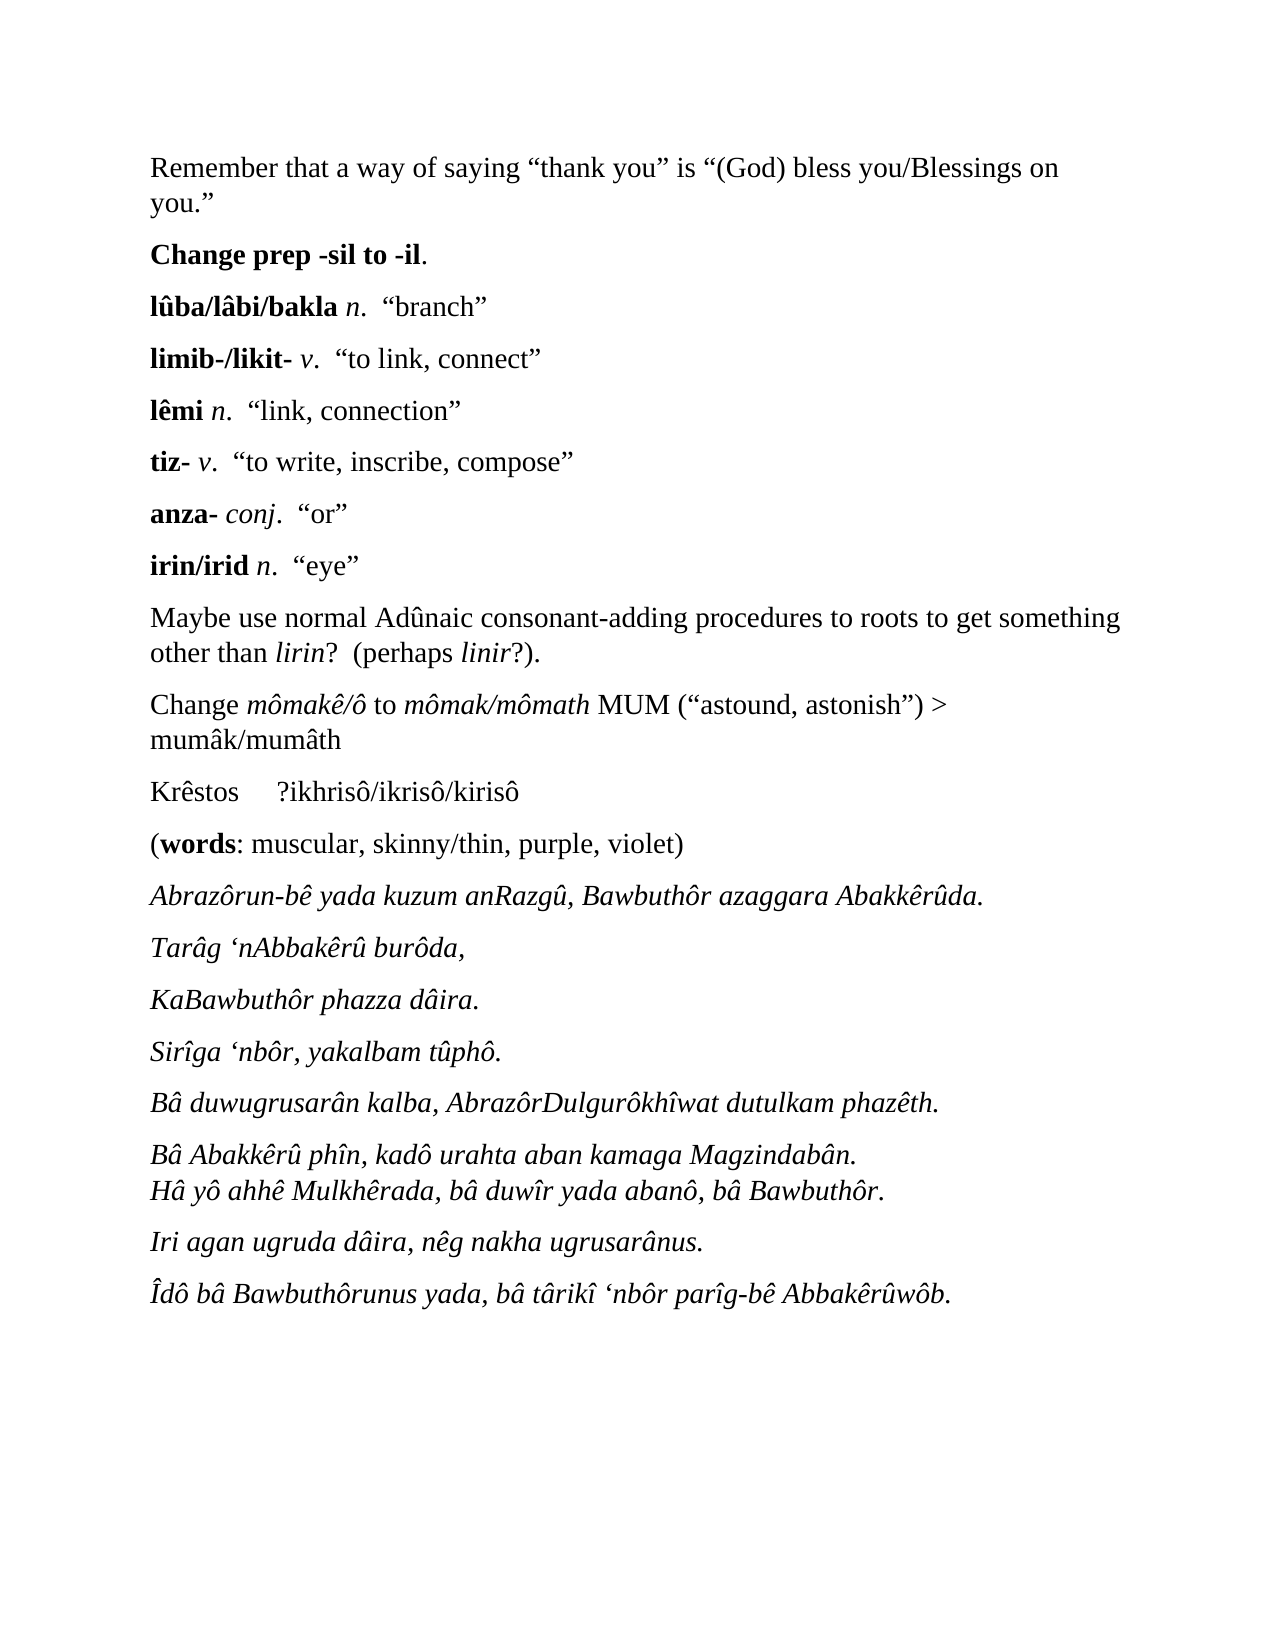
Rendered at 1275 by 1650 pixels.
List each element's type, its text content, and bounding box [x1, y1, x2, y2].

text limib-/likit- v. “to link, connect” [150, 341, 1125, 374]
text Krêstos  ?ikhrisô/ikrisô/kirisô [150, 774, 1125, 808]
text irin/irid n. “eye” [150, 548, 1125, 582]
text lûba/lâbi/bakla n. “branch” [150, 289, 1125, 322]
text Maybe use normal Adûnaic consonant-adding procedures to roots to get something other than lirin? (perhaps linir?). [150, 600, 1125, 669]
text anza- conj. “or” [150, 496, 1125, 530]
text Bâ Abakkêrû phîn, kadô urahta aban kamaga Magzindabân. Hâ yô ahhê Mulkhêrada, bâ duwîr yada abanô, bâ Bawbuthôr. [150, 1137, 1125, 1206]
text Remember that a way of saying “thank you” is “(God) bless you/Blessings on you.” [150, 150, 1125, 219]
text Change prep -sil to -il. [150, 237, 1125, 271]
text (words: muscular, skinny/thin, purple, violet) [150, 826, 1125, 860]
text Abrazôrun-bê yada kuzum anRazgû, Bawbuthôr azaggara Abakkêrûda. [150, 878, 1125, 912]
text Bâ duwugrusarân kalba, AbrazôrDulgurôkhîwat dutulkam phazêth. [150, 1086, 1125, 1119]
text Change mômakê/ô to mômak/mômath MUM (“astound, astonish”) > mumâk/mumâth [150, 687, 1125, 756]
text Tarâg ‘nAbbakêrû burôda, [150, 930, 1125, 963]
text KaBawbuthôr phazza dâira. [150, 982, 1125, 1015]
text Îdô bâ Bawbuthôrunus yada, bâ târikî ‘nbôr parîg-bê Abbakêrûwôb. [150, 1276, 1125, 1310]
text Iri agan ugruda dâira, nêg nakha ugrusarânus. [150, 1224, 1125, 1258]
text lêmi n. “link, connection” [150, 393, 1125, 426]
text Sirîga ‘nbôr, yakalbam tûphô. [150, 1034, 1125, 1067]
text tiz- v. “to write, inscribe, compose” [150, 444, 1125, 478]
